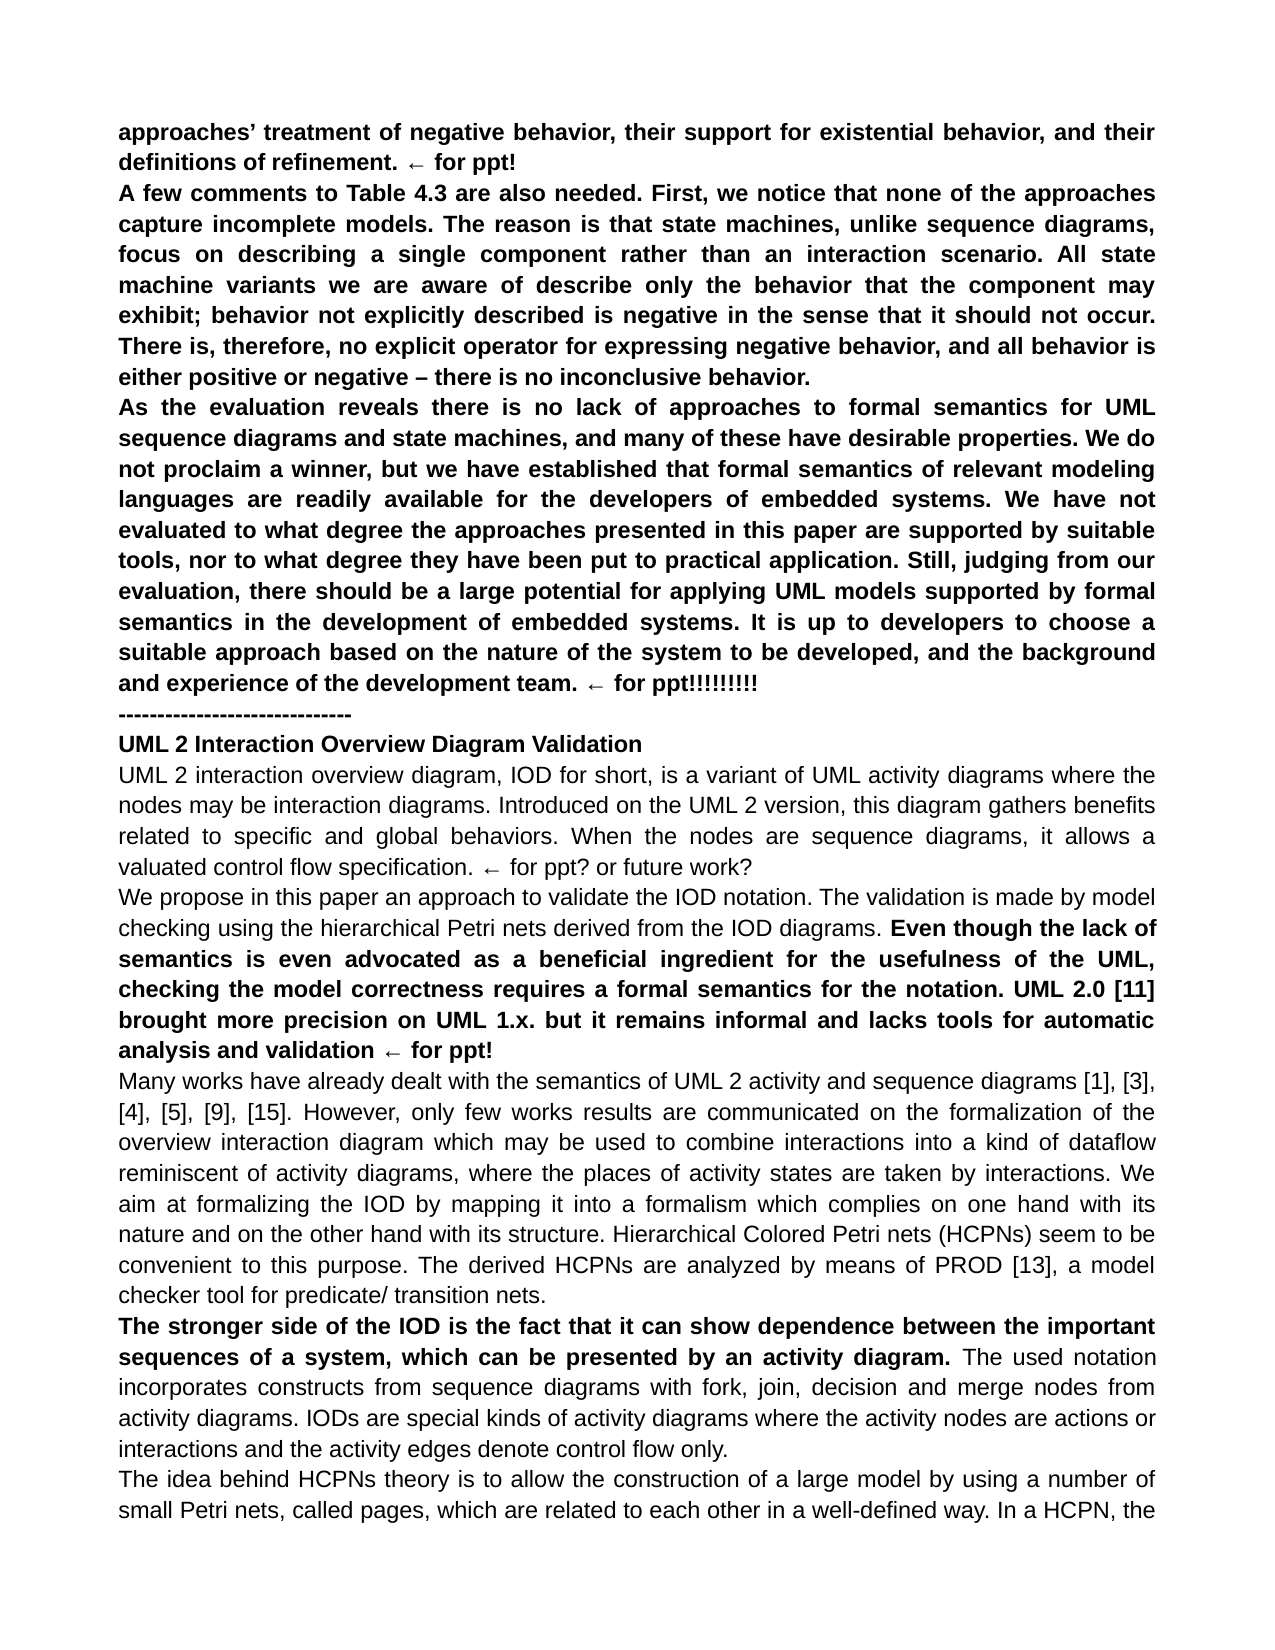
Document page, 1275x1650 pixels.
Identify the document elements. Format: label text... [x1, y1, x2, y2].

text As the evaluation reveals there is no lack of approaches to formal semantics for UML sequence diagrams and state machines, and many of these have desirable properties. We do not proclaim a winner, but we have established that formal semantics of relevant modeling languages are readily available for the developers of embedded systems. We have not evaluated to what degree the approaches presented in this paper are supported by suitable tools, nor to what degree they have been put to practical application. Still, judging from our evaluation, there should be a large potential for applying UML models supported by formal semantics in the development of embedded systems. It is up to developers to choose a suitable approach based on the nature of the system to be developed, and the background and experience of the development team. ← for ppt!!!!!!!!! [118, 394, 1157, 696]
text Many works have already dealt with the semantics of UML 2 activity and sequence diagrams [1], [3], [4], [5], [9], [15]. However, only few works results are communicated on the formalization of the overview interaction diagram which may be used to combine interactions into a kind of dataflow reminiscent of activity diagrams, where the places of activity states are taken by interactions. We aim at formalizing the IOD by mapping it into a formalism which complies on one hand with its nature and on the other hand with its structure. Hierarchical Colored Petri nets (HCPNs) seem to be convenient to this purpose. The derived HCPNs are analyzed by means of PROD [13], a model checker tool for predicate/ transition nets. [118, 1067, 1157, 1309]
text approaches’ treatment of negative behavior, their support for existential behavior, and their definitions of refinement. ← for ppt! [118, 118, 1157, 176]
text UML 2 interaction overview diagram, IOD for short, is a variant of UML activity diagrams where the nodes may be interaction diagrams. Introduced on the UML 2 version, this diagram gathers benefits related to specific and global behaviors. When the nodes are sequence diagrams, it allows a valuated control flow specification. ← for ppt? or future work? [118, 761, 1157, 880]
text A few comments to Table 4.3 are also needed. First, we notice that none of the approaches capture incomplete models. The reason is that state machines, unlike sequence diagrams, focus on describing a single component rather than an interaction scenario. All state machine variants we are aware of describe only the behavior that the component may exhibit; behavior not explicitly described is negative in the sense that it should not occur. There is, therefore, no explicit operator for expressing negative behavior, and all behavior is either positive or negative – there is no inconclusive behavior. [118, 179, 1157, 390]
text The idea behind HCPNs theory is to allow the construction of a large model by using a number of small Petri nets, called pages, which are related to each other in a well-defined way. In a HCPN, the [118, 1466, 1157, 1523]
text The stronger side of the IOD is the fact that it can show dependence between the important sequences of a system, which can be presented by an activity diagram. The used notation incorporates constructs from sequence diagrams with fork, join, decision and merge nodes from activity diagrams. IODs are special kinds of activity diagrams where the activity nodes are actions or interactions and the activity edges denote control flow only. [118, 1312, 1157, 1462]
text UML 2 Interaction Overview Diagram Validation [118, 731, 1157, 757]
text We propose in this paper an approach to validate the IOD notation. The validation is made by model checking using the hierarchical Petri nets derived from the IOD diagrams. Even though the lack of semantics is even advocated as a beneficial ingredient for the usefulness of the UML, checking the model correctness requires a formal semantics for the notation. UML 2.0 [11] brought more precision on UML 1.x. but it remains informal and lacks tools for automatic analysis and validation ← for ppt! [118, 884, 1157, 1064]
text ------------------------------ [118, 700, 1157, 727]
